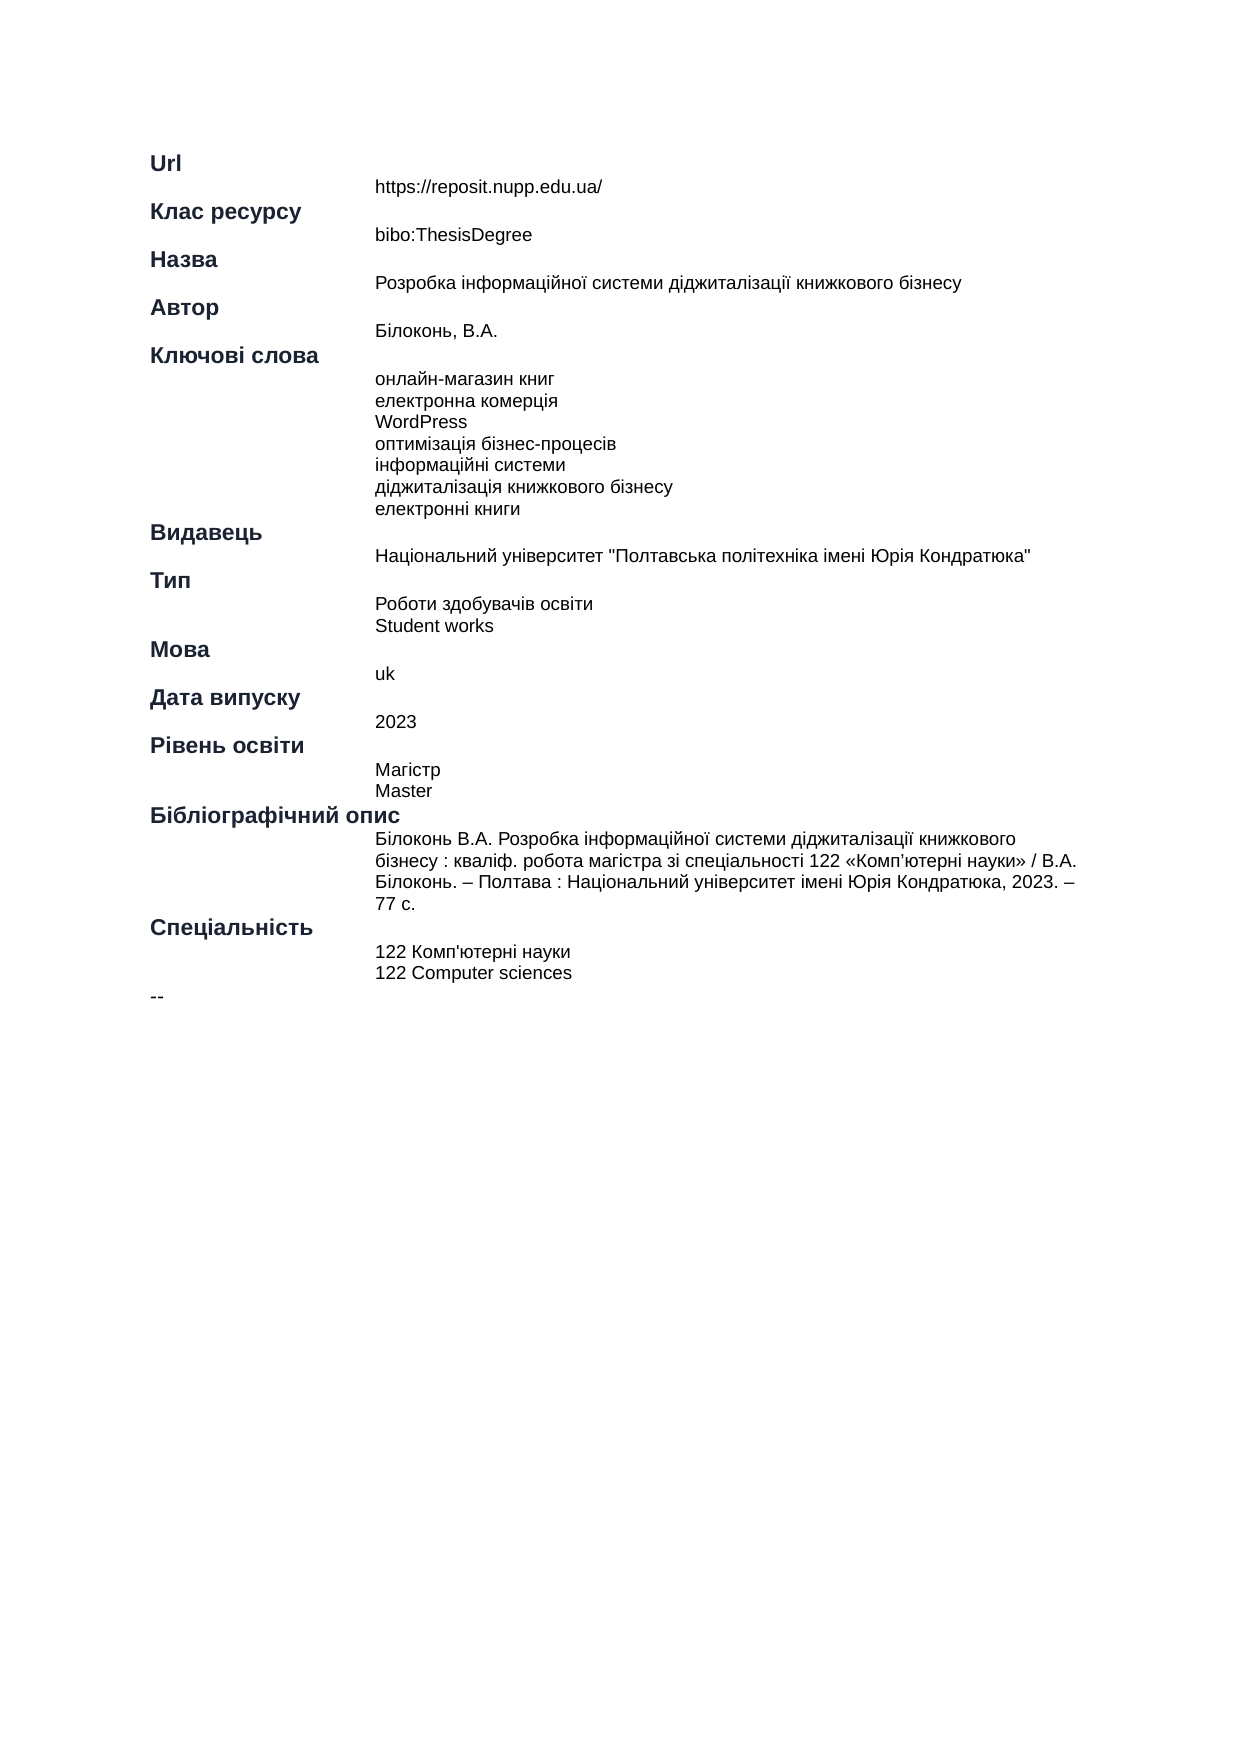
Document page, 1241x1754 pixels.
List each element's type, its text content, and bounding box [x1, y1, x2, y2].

text 122 Computer sciences [375, 962, 1090, 984]
text -- [150, 984, 1090, 1008]
text Видавець [150, 519, 1090, 545]
text Рівень освіти [150, 732, 1090, 758]
text оптимізація бізнес-процесів [375, 433, 1090, 454]
text діджиталізація книжкового бізнесу [375, 476, 1090, 497]
text Бібліографічний опис [150, 802, 1090, 828]
text онлайн-магазин книг [375, 368, 1090, 389]
text Спеціальність [150, 914, 1090, 941]
text Магістр [375, 758, 1090, 780]
text Master [375, 780, 1090, 802]
text Дата випуску [150, 684, 1090, 711]
text bibo:ThesisDegree [375, 224, 1090, 246]
text 2023 [375, 711, 1090, 732]
text Мова [150, 636, 1090, 663]
text Student works [375, 615, 1090, 636]
text Назва [150, 246, 1090, 272]
text Автор [150, 294, 1090, 320]
text інформаційні системи [375, 454, 1090, 476]
text електронні книги [375, 497, 1090, 519]
text Клас ресурсу [150, 198, 1090, 224]
text Національний університет "Полтавська політехніка імені Юрія Кондратюка" [375, 545, 1090, 567]
text Тип [150, 567, 1090, 593]
text Роботи здобувачів освіти [375, 593, 1090, 615]
text Розробка інформаційної системи діджиталізації книжкового бізнесу [375, 272, 1090, 294]
text Білоконь, В.А. [375, 320, 1090, 342]
text 122 Комп'ютерні науки [375, 941, 1090, 962]
text Url [150, 150, 1090, 176]
text WordPress [375, 411, 1090, 433]
text Ключові слова [150, 342, 1090, 368]
text https://reposit.nupp.edu.ua/ [375, 176, 1090, 198]
text електронна комерція [375, 389, 1090, 411]
text Білоконь В.А. Розробка інформаційної системи діджиталізації книжкового бізнесу : кваліф. робота магістра зі спеціальності 122 «Комп’ютерні науки» / В.А. Білоконь. – Полтава : Національний університет імені Юрія Кондратюка, 2023. – 77 с. [375, 828, 1090, 914]
text uk [375, 663, 1090, 684]
